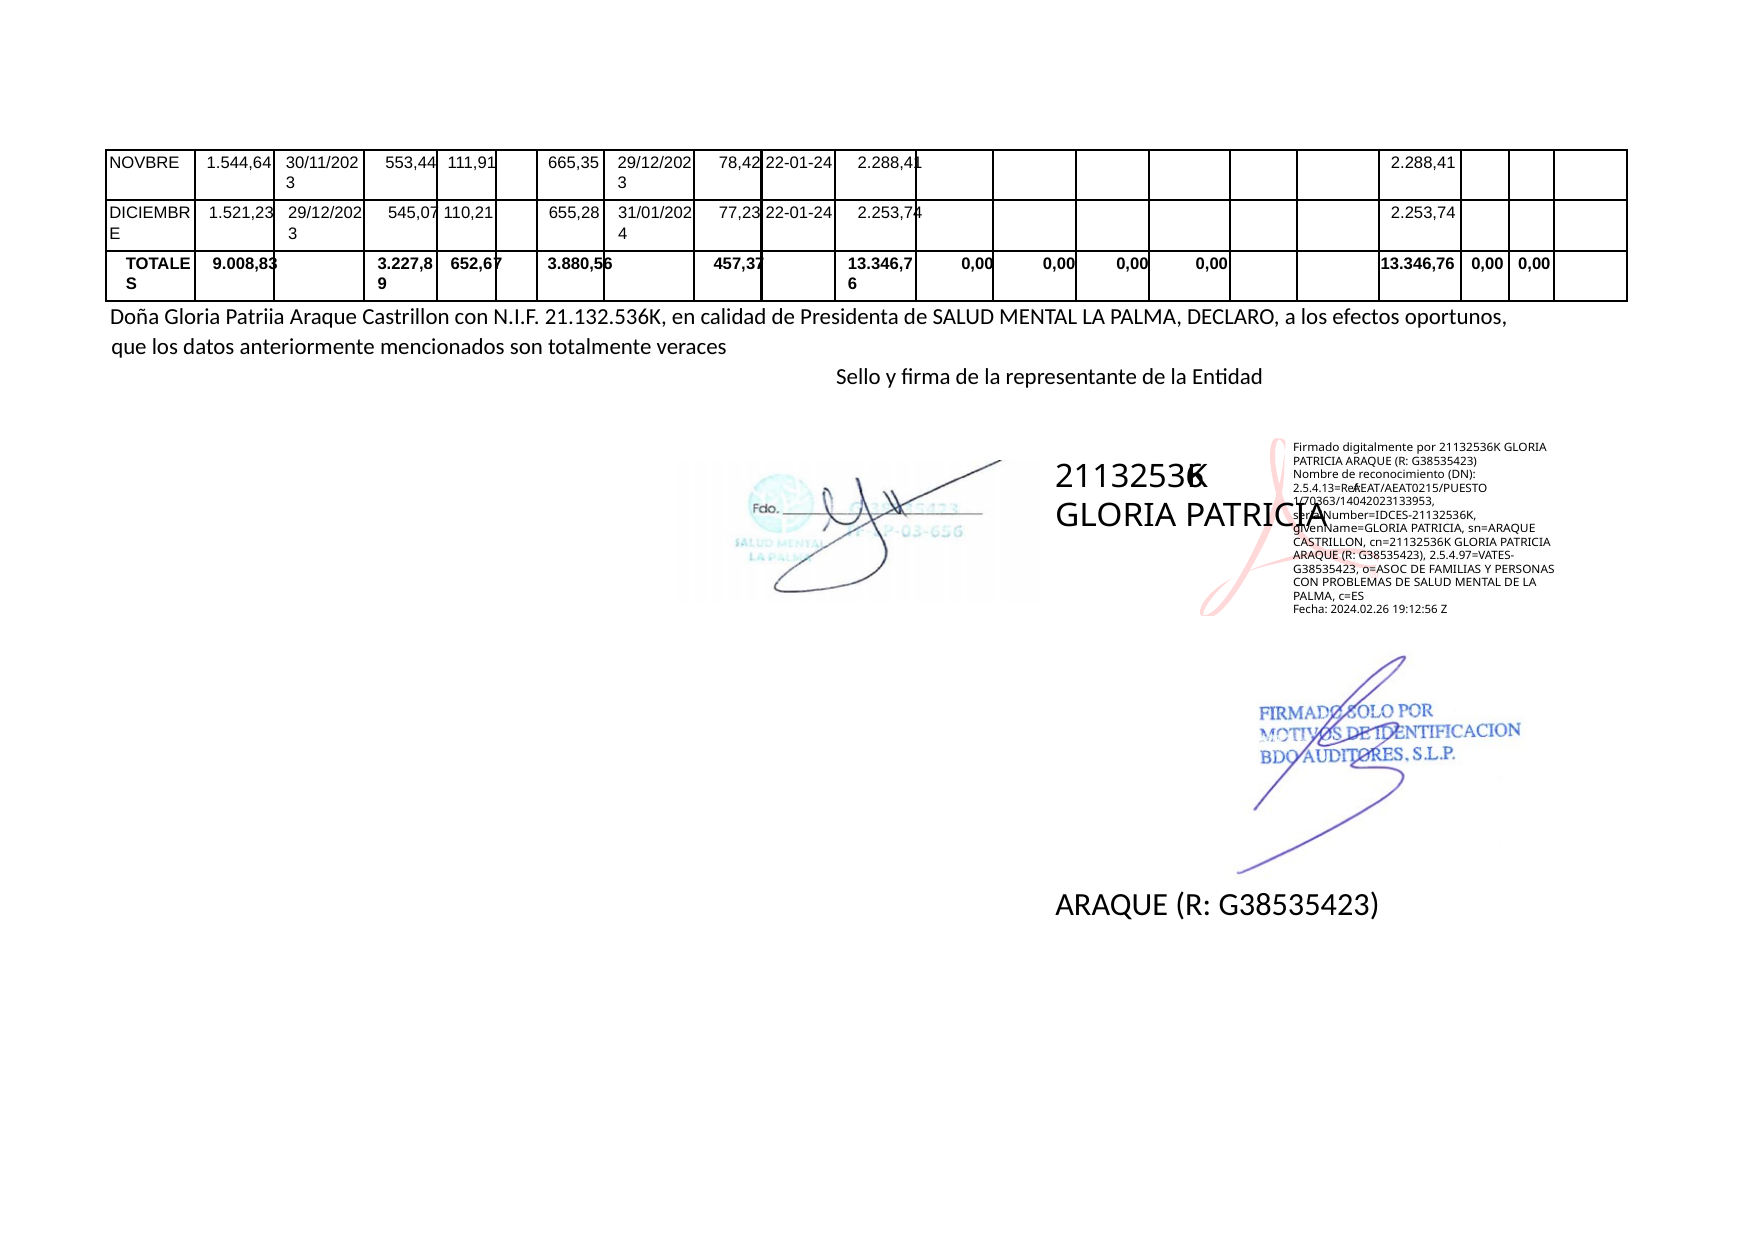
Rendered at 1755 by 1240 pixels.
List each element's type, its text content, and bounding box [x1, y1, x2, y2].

table_cell 665,35 [538, 151, 603, 199]
table_cell [1298, 151, 1378, 199]
subtitle ARAQUE (R: G38535423) [671, 429, 1630, 923]
table_cell 0,00 [1462, 252, 1508, 300]
table_cell 1 [917, 151, 992, 199]
table_cell [1510, 201, 1553, 249]
table_cell 9.008,83 [196, 252, 273, 300]
table_cell 652,6 [438, 252, 495, 300]
table_cell [275, 252, 363, 300]
table_cell 7 110,21 [438, 201, 495, 249]
table_cell 1.521,23 [196, 201, 273, 249]
table_cell [497, 201, 536, 249]
table_cell 111,91 [438, 151, 495, 199]
table_cell 545,0 [365, 201, 436, 249]
table_cell 6 [605, 252, 693, 300]
table_cell [763, 252, 834, 300]
table_cell 30/11/2023 [275, 151, 363, 199]
table_cell 7 [497, 252, 536, 300]
table_cell [1231, 201, 1296, 249]
table_cell 13.346,76 [836, 252, 915, 300]
table_cell [994, 201, 1075, 249]
table_cell 1.544,64 [196, 151, 273, 199]
table_cell 2.253,7 [836, 201, 915, 249]
table_cell [1231, 252, 1296, 300]
table_cell [1298, 252, 1378, 300]
table_cell 78,42 [695, 151, 760, 199]
table_cell [1555, 201, 1626, 249]
table_cell 4 [917, 201, 992, 249]
table_cell TOTALES [107, 252, 194, 300]
table_cell NOVBRE [107, 151, 194, 199]
table_cell 77,23 [695, 201, 760, 249]
table_cell 0,00 [1150, 252, 1229, 300]
table_cell [1555, 252, 1626, 300]
table_cell [497, 151, 536, 199]
table_cell 22-01-24 [763, 151, 834, 199]
table_cell [994, 151, 1075, 199]
table_cell DICIEMBRE [107, 201, 194, 249]
table_cell 2.288,4 [836, 151, 915, 199]
text Doña Gloria Patriia Araque Castrillon con N.I.F. 21.132.536K, en calidad de Presidenta de SALUD MENTAL LA PALMA, DECLARO, a los efectos oportunos, que los datos anteriormente mencionados son totalmente veraces [110, 302, 1517, 360]
table_cell 3.227,89 [365, 252, 436, 300]
table_cell 2.253,74 [1380, 201, 1460, 249]
table_cell [1231, 151, 1296, 199]
table_cell 3.880,5 [538, 252, 603, 300]
table_cell 457,37 [695, 252, 760, 300]
table_cell 0,00 [1077, 252, 1148, 300]
table_cell 2.288,41 [1380, 151, 1460, 199]
text Sello y firma de la representante de la Entidad [110, 362, 1630, 390]
table_cell 0,00 [994, 252, 1075, 300]
table_cell [1510, 151, 1553, 199]
table_cell [1462, 151, 1508, 199]
table_cell [1298, 201, 1378, 249]
table_cell 31/01/2024 [605, 201, 693, 249]
table_cell 553,44 [365, 151, 436, 199]
table_cell [1077, 201, 1148, 249]
table_cell 29/12/2023 [605, 151, 693, 199]
table_cell 29/12/2023 [275, 201, 363, 249]
table_cell [1462, 201, 1508, 249]
table_cell [1150, 201, 1229, 249]
table_cell [1077, 151, 1148, 199]
table_cell 13.346,76 [1380, 252, 1460, 300]
table_cell [1555, 151, 1626, 199]
table_cell 0,00 [1510, 252, 1553, 300]
table_cell 0,00 [917, 252, 992, 300]
table_cell [1150, 151, 1229, 199]
table_cell 655,28 [538, 201, 603, 249]
table_cell 22-01-24 [763, 201, 834, 249]
